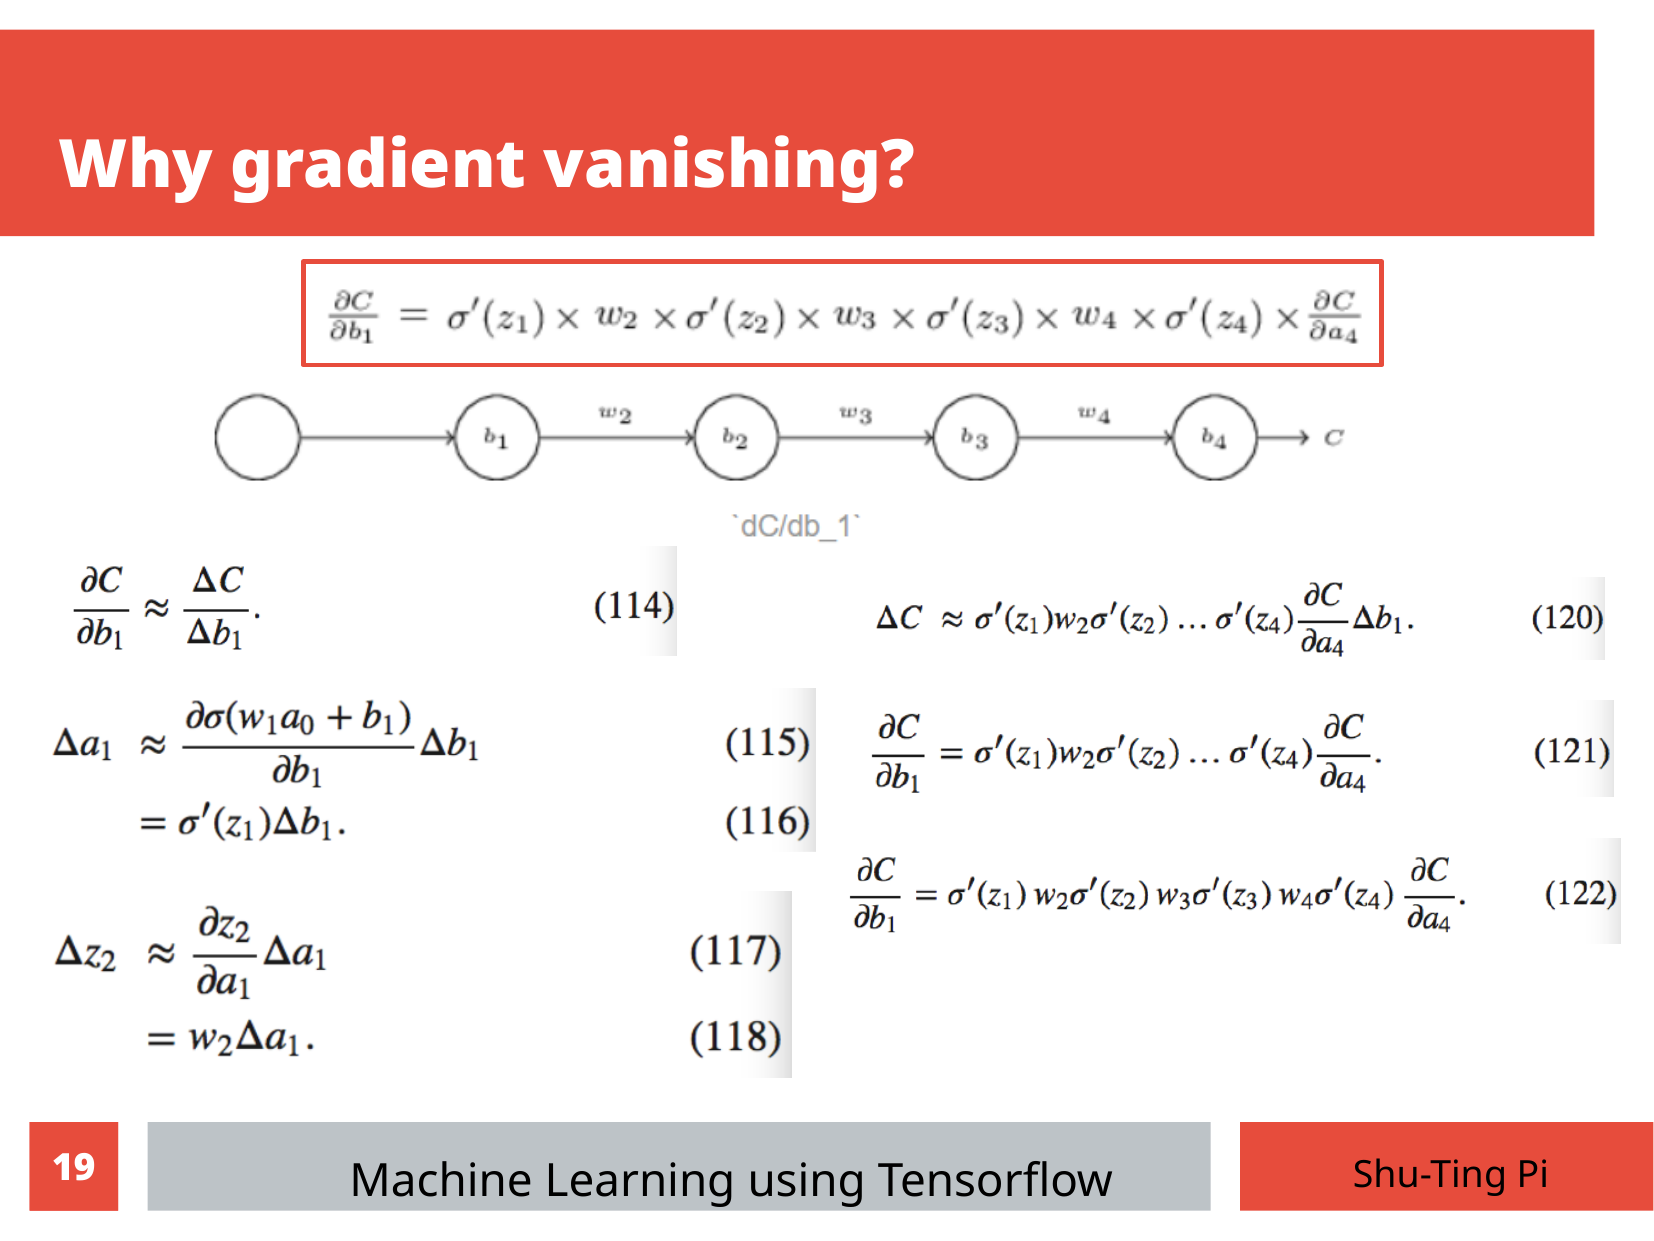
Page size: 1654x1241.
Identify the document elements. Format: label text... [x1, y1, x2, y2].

picture [44, 688, 816, 857]
text_box Shu-Ting Pi [1338, 1140, 1573, 1203]
text_box Machine Learning using Tensorflow [334, 1139, 1220, 1241]
title Why gradient vanishing? [59, 59, 1595, 207]
picture [306, 264, 1379, 363]
picture [59, 261, 1394, 656]
picture [871, 576, 1605, 660]
picture [866, 700, 1614, 797]
picture [847, 829, 1621, 944]
picture [35, 891, 792, 1078]
